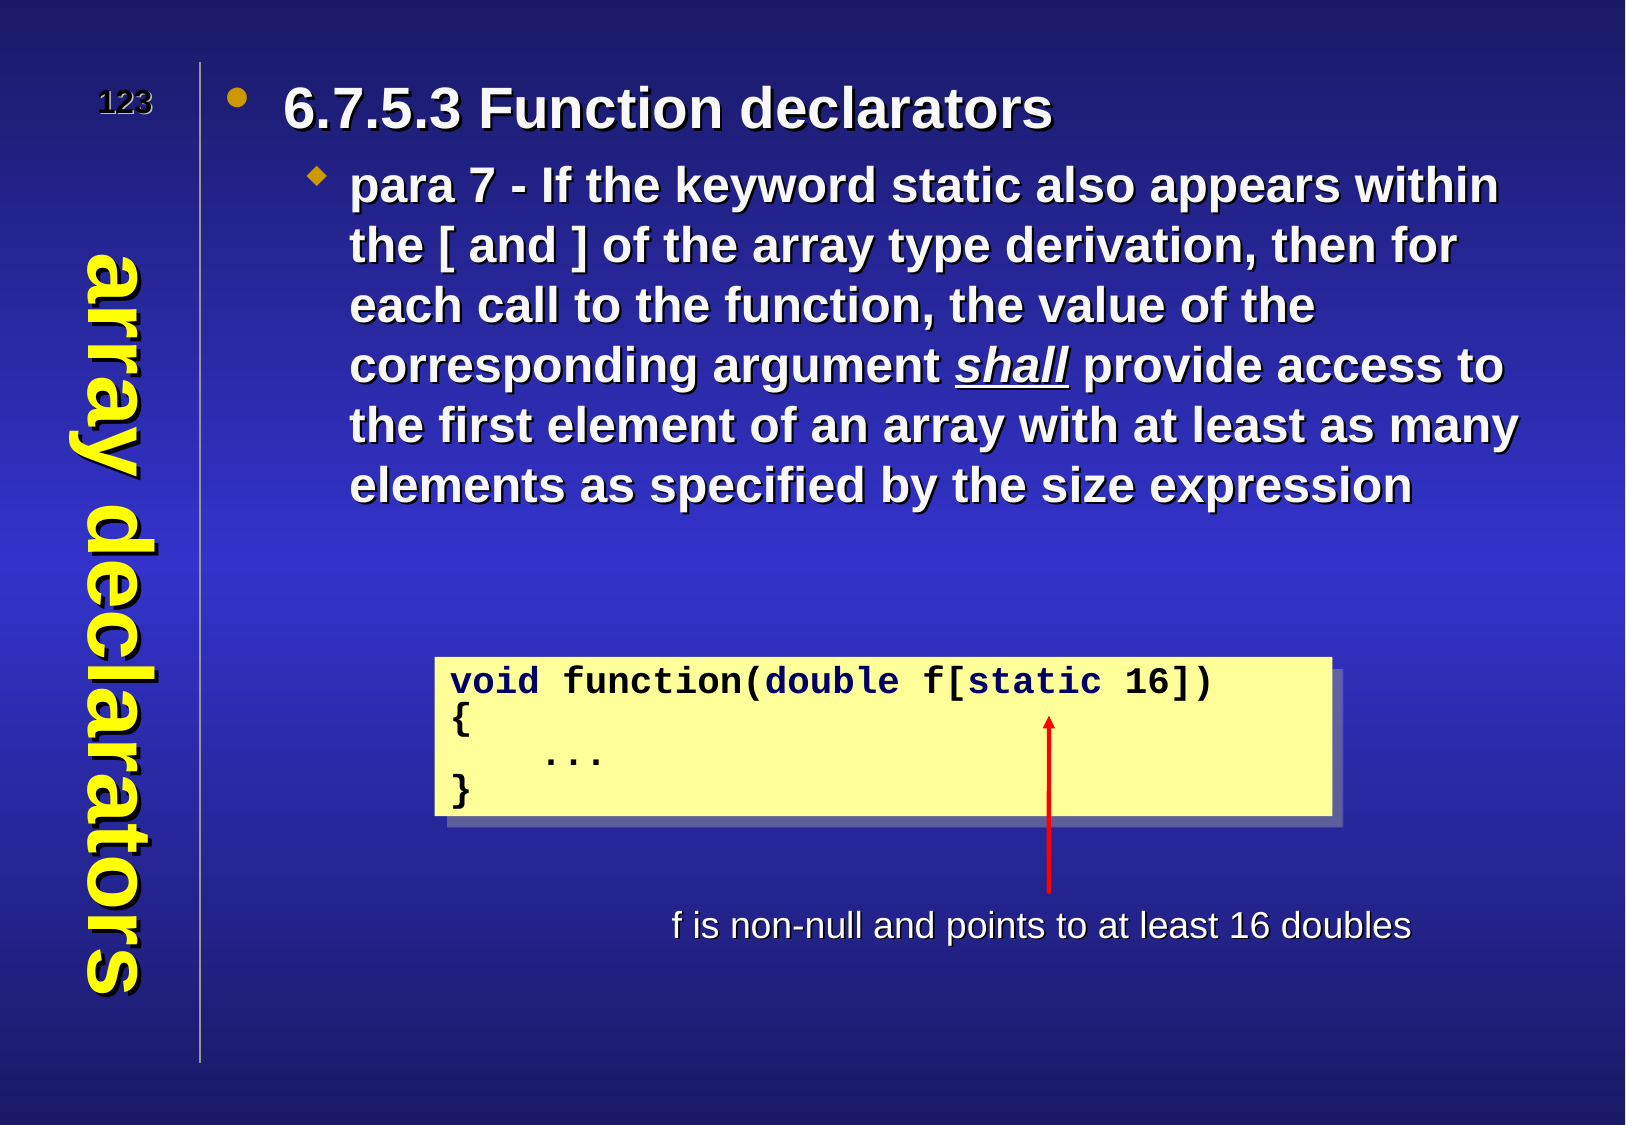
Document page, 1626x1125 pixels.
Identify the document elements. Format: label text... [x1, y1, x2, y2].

text_box void function(double f[static 16]) { ... } [434, 656, 1333, 817]
list 6.7.5.3 Function declarators para 7 - If the keyword static also appears within the [ and ] of the array type derivation, then for each call to the function, the value of the corresponding argument shall provide access to the first element of an array with at least as many elements as specified by the size expression [212, 62, 1550, 1063]
title array declarators [50, 187, 188, 1063]
text_box f is non-null and points to at least 16 doubles [505, 893, 1427, 954]
